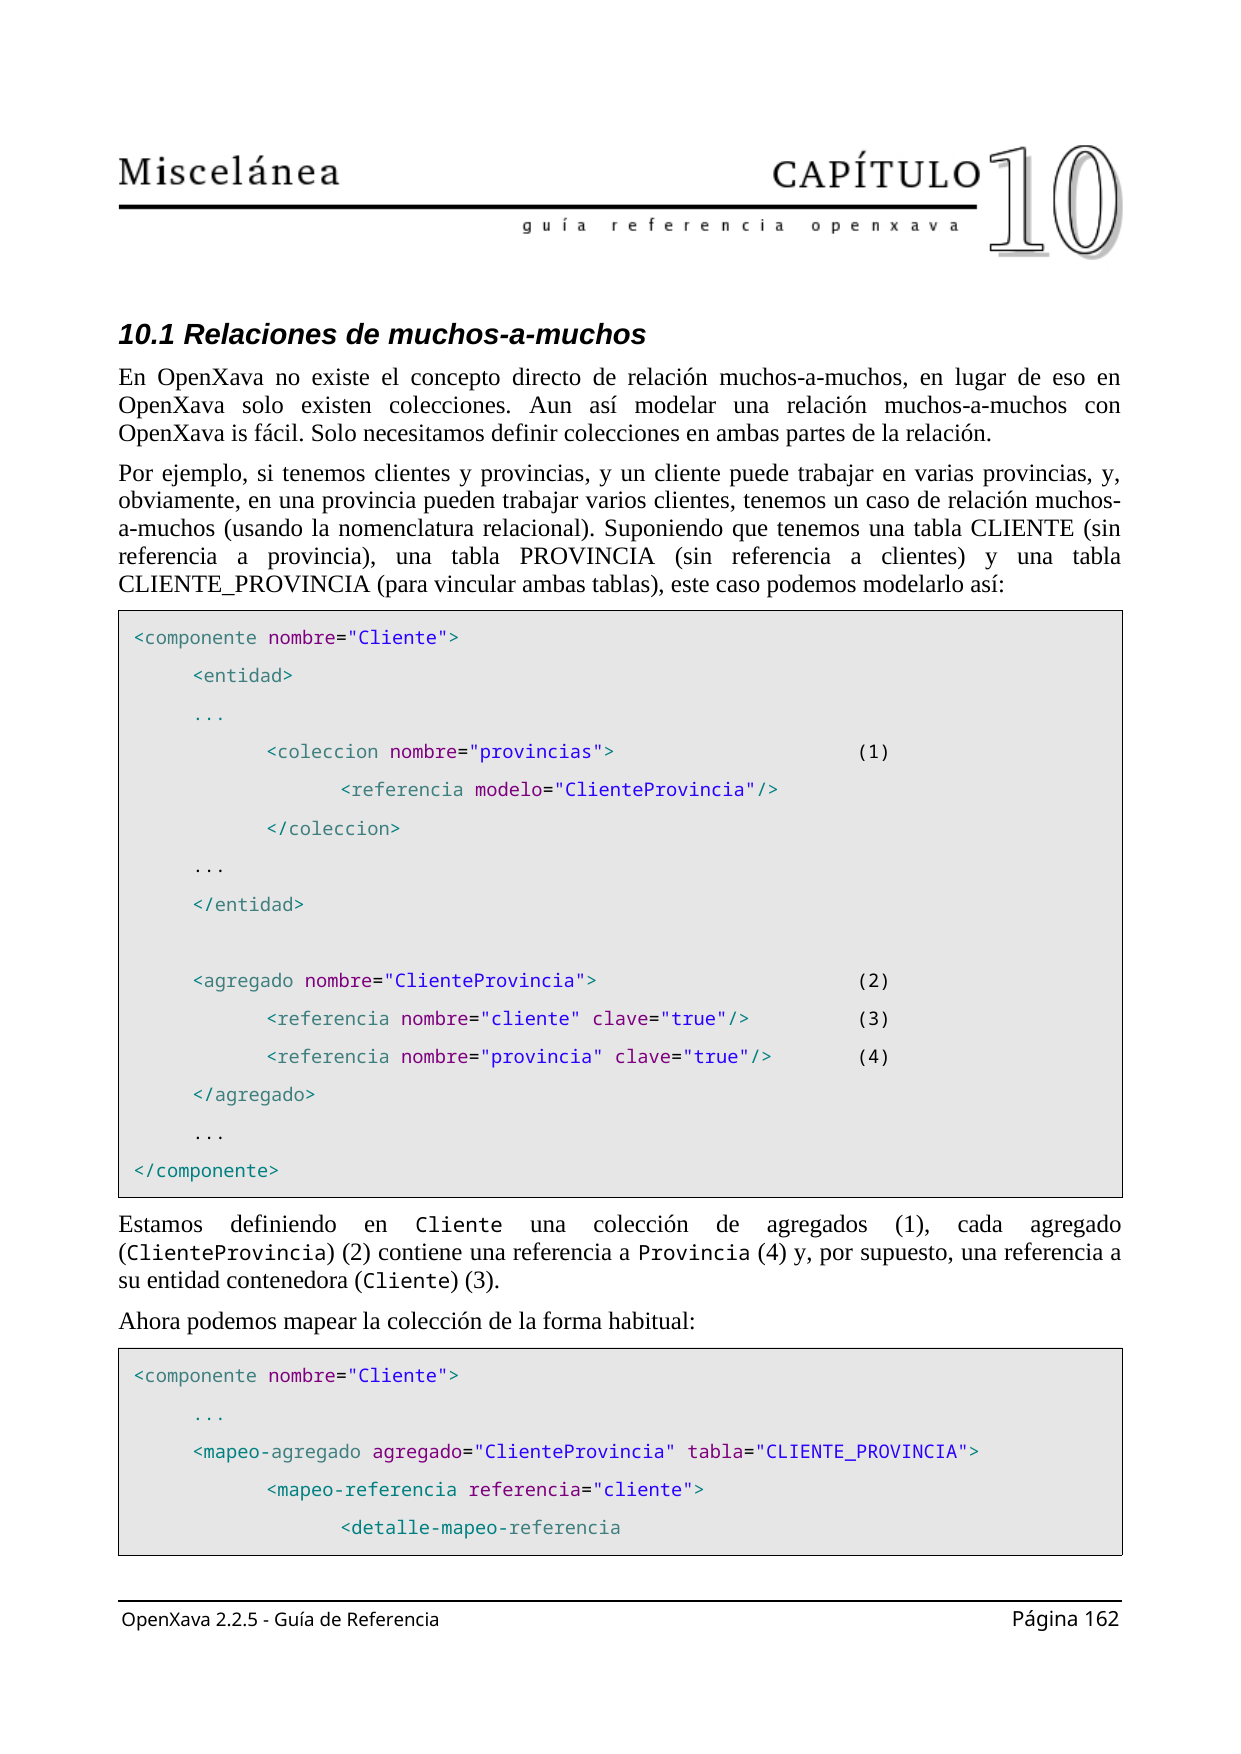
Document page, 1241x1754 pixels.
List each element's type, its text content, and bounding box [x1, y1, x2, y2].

text <coleccion nombre="provincias"> (1) [119, 724, 1122, 762]
text ... [119, 838, 1122, 876]
text <referencia nombre="cliente" clave="true"/> (3) [119, 990, 1122, 1028]
text <mapeo-referencia referencia="cliente"> [119, 1461, 1122, 1499]
text ... [119, 1385, 1122, 1423]
text <referencia modelo="ClienteProvincia"/> [119, 762, 1122, 800]
text ... [119, 686, 1122, 724]
text <componente nombre="Cliente"> [119, 1349, 1122, 1385]
text </coleccion> [119, 800, 1122, 838]
text </entidad> [119, 876, 1122, 914]
text <entidad> [119, 648, 1122, 686]
text Estamos definiendo en Cliente una colección de agregados (1), cada agregado (ClienteProvincia) (2) contiene una referencia a Provincia (4) y, por supuesto, una referencia a su entidad contenedora (Cliente) (3). [118, 1210, 1122, 1295]
text ... [119, 1104, 1122, 1142]
picture [118, 118, 1123, 289]
text <componente nombre="Cliente"> [119, 611, 1122, 648]
text <referencia nombre="provincia" clave="true"/> (4) [119, 1028, 1122, 1066]
text <agregado nombre="ClienteProvincia"> (2) [119, 952, 1122, 990]
text Ahora podemos mapear la colección de la forma habitual: [118, 1307, 1122, 1335]
text </agregado> [119, 1066, 1122, 1104]
text En OpenXava no existe el concepto directo de relación muchos-a-muchos, en lugar de eso en OpenXava solo existen colecciones. Aun así modelar una relación muchos-a-muchos con OpenXava is fácil. Solo necesitamos definir colecciones en ambas partes de la relación. [118, 363, 1122, 446]
subtitle Miscelánea [118, 289, 1122, 293]
subtitle Relaciones de muchos-a-muchos [118, 318, 1122, 351]
text <detalle-mapeo-referencia [119, 1499, 1122, 1555]
text <mapeo-agregado agregado="ClienteProvincia" tabla="CLIENTE_PROVINCIA"> [119, 1423, 1122, 1461]
text Por ejemplo, si tenemos clientes y provincias, y un cliente puede trabajar en varias provincias, y, obviamente, en una provincia pueden trabajar varios clientes, tenemos un caso de relación muchos-a-muchos (usando la nomenclatura relacional). Suponiendo que tenemos una tabla CLIENTE (sin referencia a provincia), una tabla PROVINCIA (sin referencia a clientes) y una tabla CLIENTE_PROVINCIA (para vincular ambas tablas), este caso podemos modelarlo así: [118, 459, 1122, 597]
text </componente> [119, 1142, 1122, 1197]
